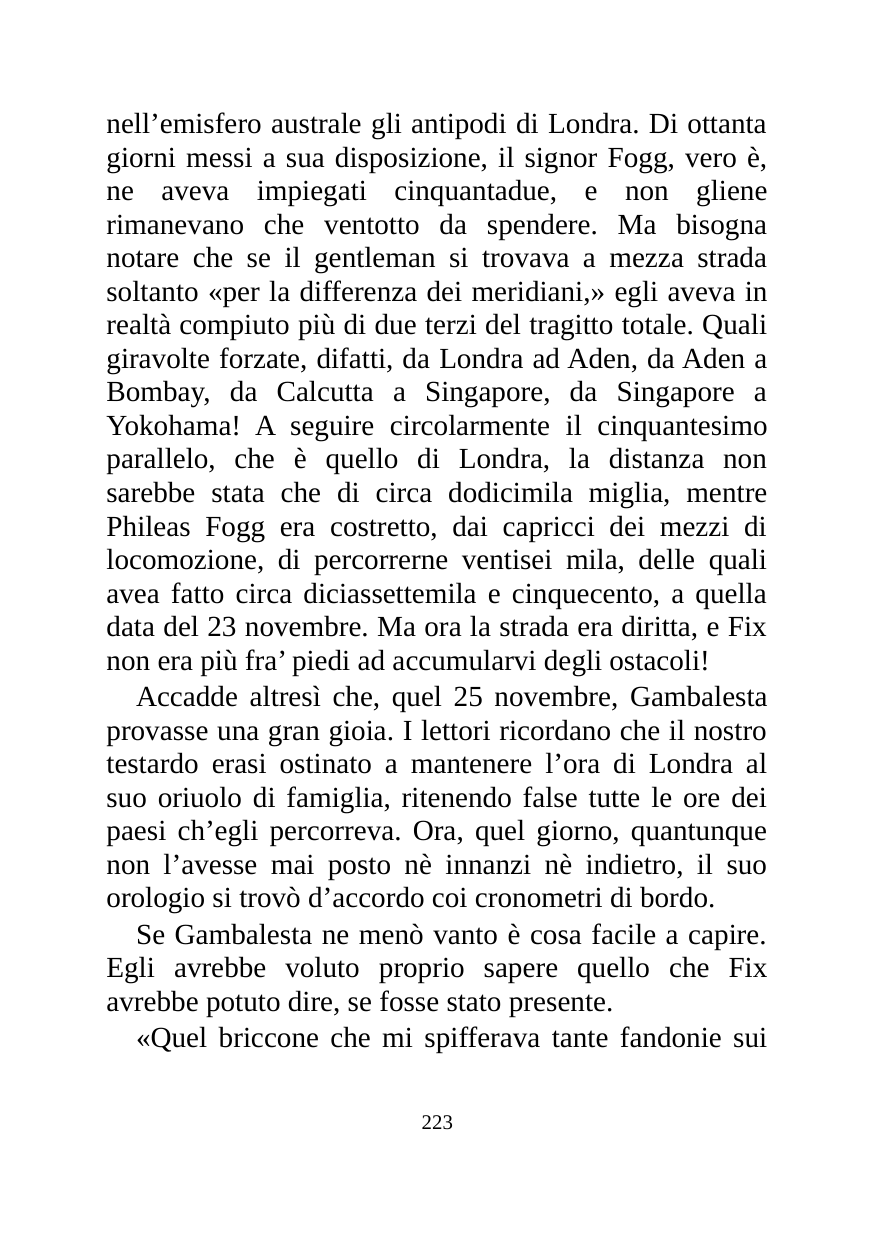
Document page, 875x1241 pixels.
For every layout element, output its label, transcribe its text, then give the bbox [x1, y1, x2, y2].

text «Quel briccone che mi spifferava tante fandonie sui [106, 1021, 768, 1054]
text Accadde altresì che, quel 25 novembre, Gambalesta provasse una gran gioia. I lettori ricordano che il nostro testardo erasi ostinato a mantenere l’ora di Londra al suo oriuolo di famiglia, ritenendo false tutte le ore dei paesi ch’egli percorreva. Ora, quel giorno, quantunque non l’avesse mai posto nè innanzi nè indietro, il suo orologio si trovò d’accordo coi cronometri di bordo. [106, 679, 768, 914]
text nell’emisfero australe gli antipodi di Londra. Di ottanta giorni messi a sua disposizione, il signor Fogg, vero è, ne aveva impiegati cinquantadue, e non gliene rimanevano che ventotto da spendere. Ma bisogna notare che se il gentleman si trovava a mezza strada soltanto «per la differenza dei meridiani,» egli aveva in realtà compiuto più di due terzi del tragitto totale. Quali giravolte forzate, difatti, da Londra ad Aden, da Aden a Bombay, da Calcutta a Singapore, da Singapore a Yokohama! A seguire circolarmente il cinquantesimo parallelo, che è quello di Londra, la distanza non sarebbe stata che di circa dodicimila miglia, mentre Phileas Fogg era costretto, dai capricci dei mezzi di locomozione, di percorrerne ventisei mila, delle quali avea fatto circa diciassettemila e cinquecento, a quella data del 23 novembre. Ma ora la strada era diritta, e Fix non era più fra’ piedi ad accumularvi degli ostacoli! [106, 106, 768, 676]
text Se Gambalesta ne menò vanto è cosa facile a capire. Egli avrebbe voluto proprio sapere quello che Fix avrebbe potuto dire, se fosse stato presente. [106, 917, 768, 1018]
